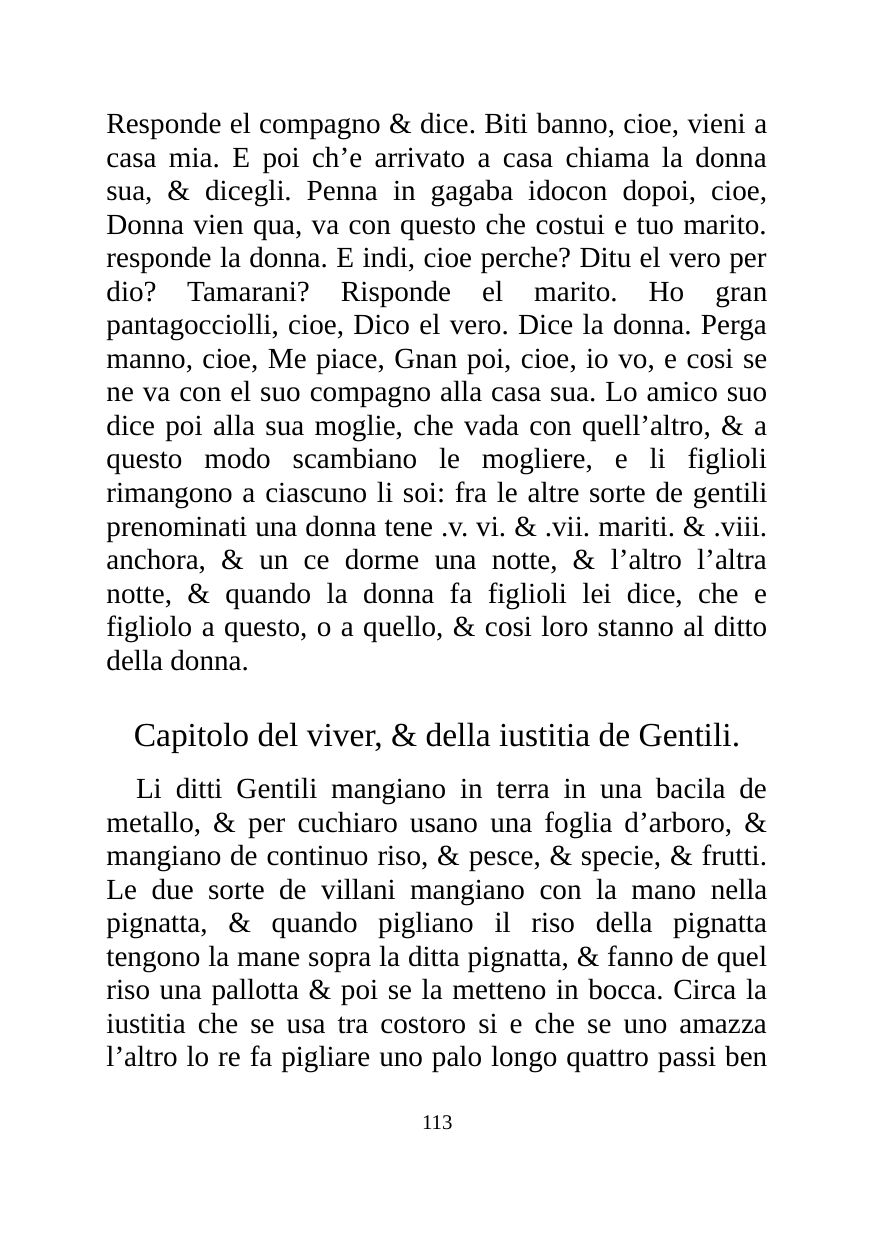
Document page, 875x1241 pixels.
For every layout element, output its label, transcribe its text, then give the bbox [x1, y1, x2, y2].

subtitle Capitolo del viver, & della iustitia de Gentili. [106, 715, 768, 753]
text Li ditti Gentili mangiano in terra in una bacila de metallo, & per cuchiaro usano una foglia d’arboro, & mangiano de continuo riso, & pesce, & specie, & frutti. Le due sorte de villani mangiano con la mano nella pignatta, & quando pigliano il riso della pignatta tengono la mane sopra la ditta pignatta, & fanno de quel riso una pallotta & poi se la metteno in bocca. Circa la iustitia che se usa tra costoro si e che se uno amazza l’altro lo re fa pigliare uno palo longo quattro passi ben [106, 771, 768, 1073]
text Responde el compagno & dice. Biti banno, cioe, vieni a casa mia. E poi ch’e arrivato a casa chiama la donna sua, & dicegli. Penna in gagaba idocon dopoi, cioe, Donna vien qua, va con questo che costui e tuo marito. responde la donna. E indi, cioe perche? Ditu el vero per dio? Tamarani? Risponde el marito. Ho gran pantagocciolli, cioe, Dico el vero. Dice la donna. Perga manno, cioe, Me piace, Gnan poi, cioe, io vo, e cosi se ne va con el suo compagno alla casa sua. Lo amico suo dice poi alla sua moglie, che vada con quell’altro, & a questo modo scambiano le mogliere, e li figlioli rimangono a ciascuno li soi: fra le altre sorte de gentili prenominati una donna tene .v. vi. & .vii. mariti. & .viii. anchora, & un ce dorme una notte, & l’altro l’altra notte, & quando la donna fa figlioli lei dice, che e figliolo a questo, o a quello, & cosi loro stanno al ditto della donna. [106, 106, 768, 676]
